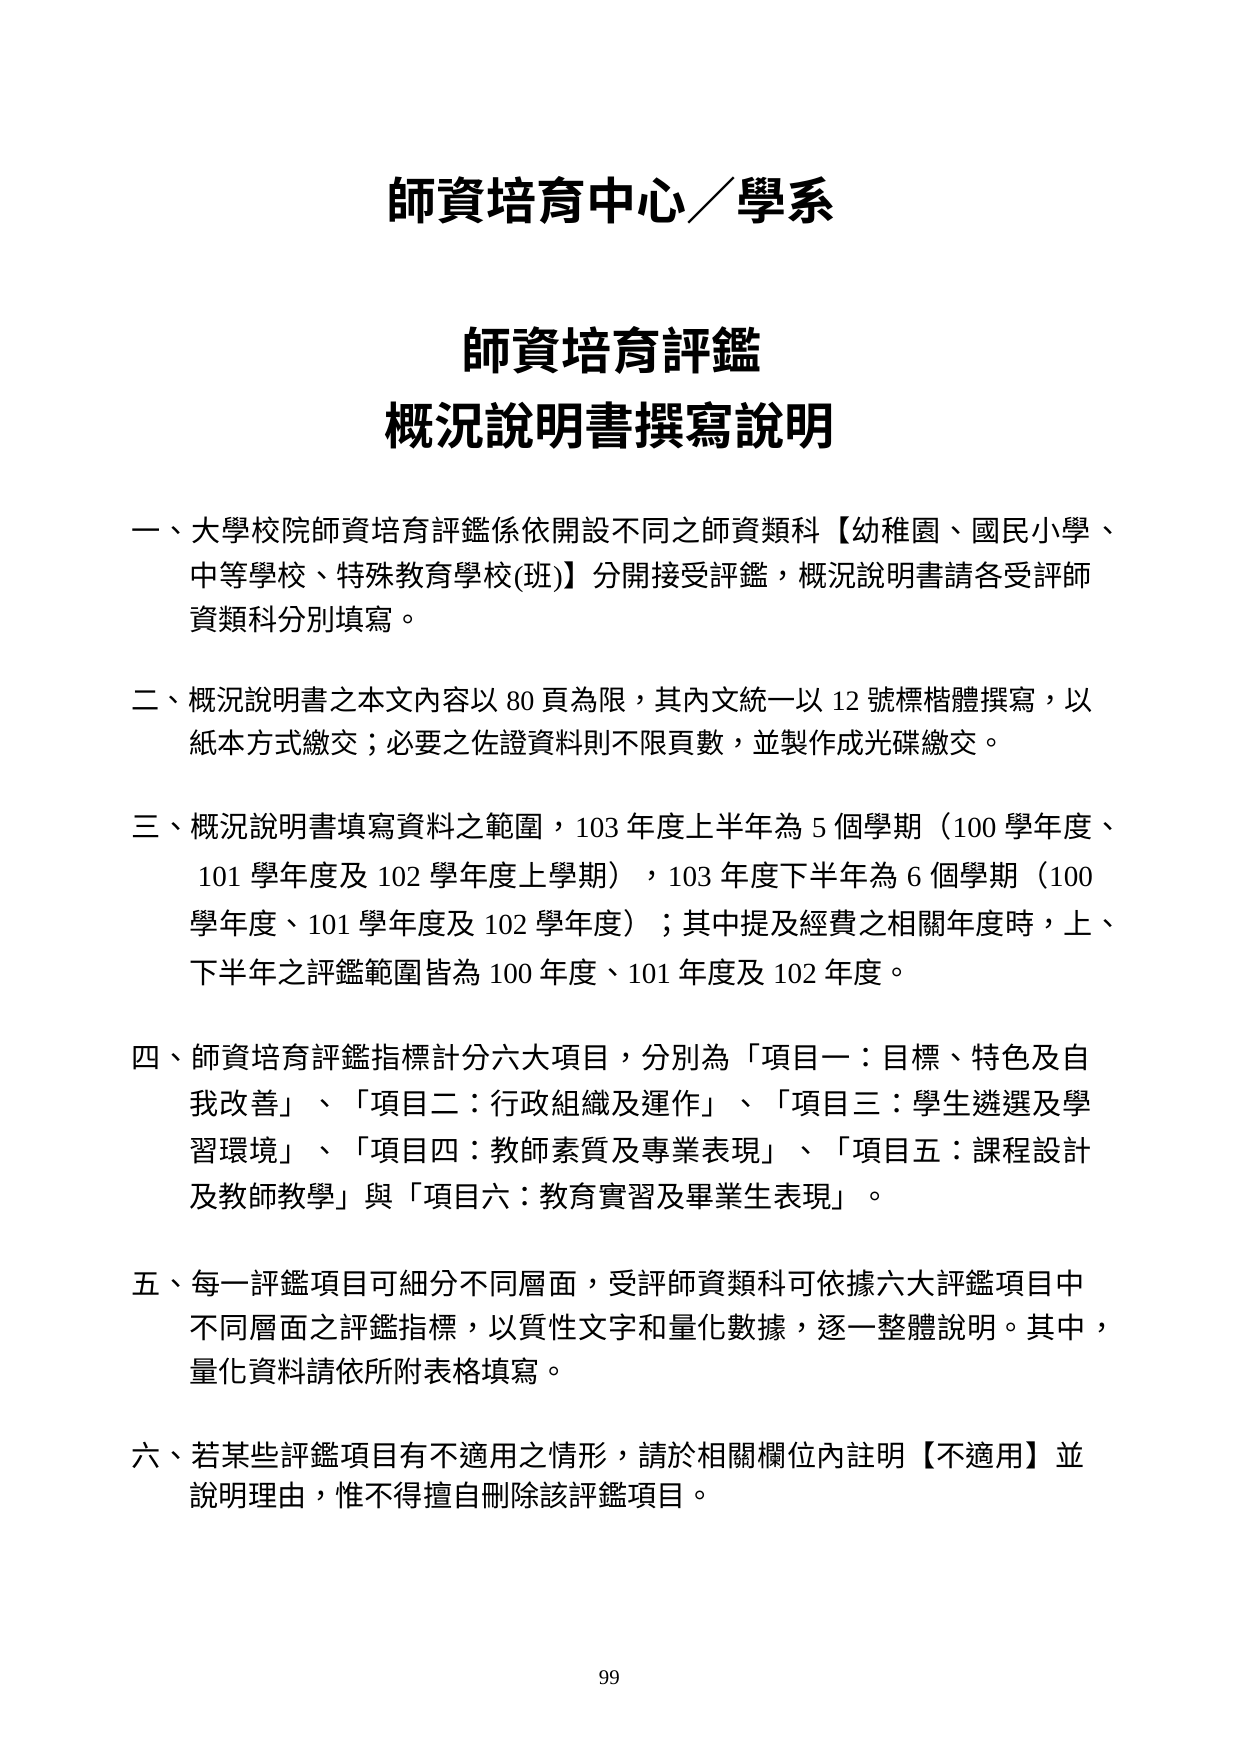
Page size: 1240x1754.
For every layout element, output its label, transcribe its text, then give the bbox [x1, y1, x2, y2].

text 師資培育評鑑 [131, 321, 1091, 381]
text 三、概況說明書填寫資料之範圍，103 年度上半年為 5 個學期（100 學年度、 101 學年度及 102 學年度上學期），103 年度下半年為 6 個學期（100 學年度、101 學年度及 102 學年度）；其中提及經費之相關年度時，上、下半年之評鑑範圍皆為 100 年度、101 年度及 102 年度。 [131, 798, 1093, 993]
text 四、師資培育評鑑指標計分六大項目，分別為「項目一：目標、特色及自我改善」、「項目二：行政組織及運作」、「項目三：學生遴選及學習環境」、「項目四：教師素質及專業表現」、「項目五：課程設計及教師教學」與「項目六：教育實習及畢業生表現」。 [131, 1032, 1093, 1217]
text 二、概況說明書之本文內容以 80 頁為限，其內文統一以 12 號標楷體撰寫，以紙本方式繳交；必要之佐證資料則不限頁數，並製作成光碟繳交。 [131, 675, 1093, 762]
text 概況說明書撰寫說明 [131, 396, 1087, 456]
text 99 [131, 1665, 1087, 1689]
text 一、大學校院師資培育評鑑係依開設不同之師資類科【幼稚園、國民小學、中等學校、特殊教育學校(班)】分開接受評鑑，概況說明書請各受評師資類科分別填寫。 [131, 506, 1093, 639]
text 五、每一評鑑項目可細分不同層面，受評師資類科可依據六大評鑑項目中不同層面之評鑑指標，以質性文字和量化數據，逐一整體說明。其中，量化資料請依所附表格填寫。 [131, 1259, 1087, 1392]
text 師資培育中心／學系 [131, 171, 1091, 231]
text 六、若某些評鑑項目有不適用之情形，請於相關欄位內註明【不適用】並說明理由，惟不得擅自刪除該評鑑項目。 [131, 1434, 1087, 1515]
